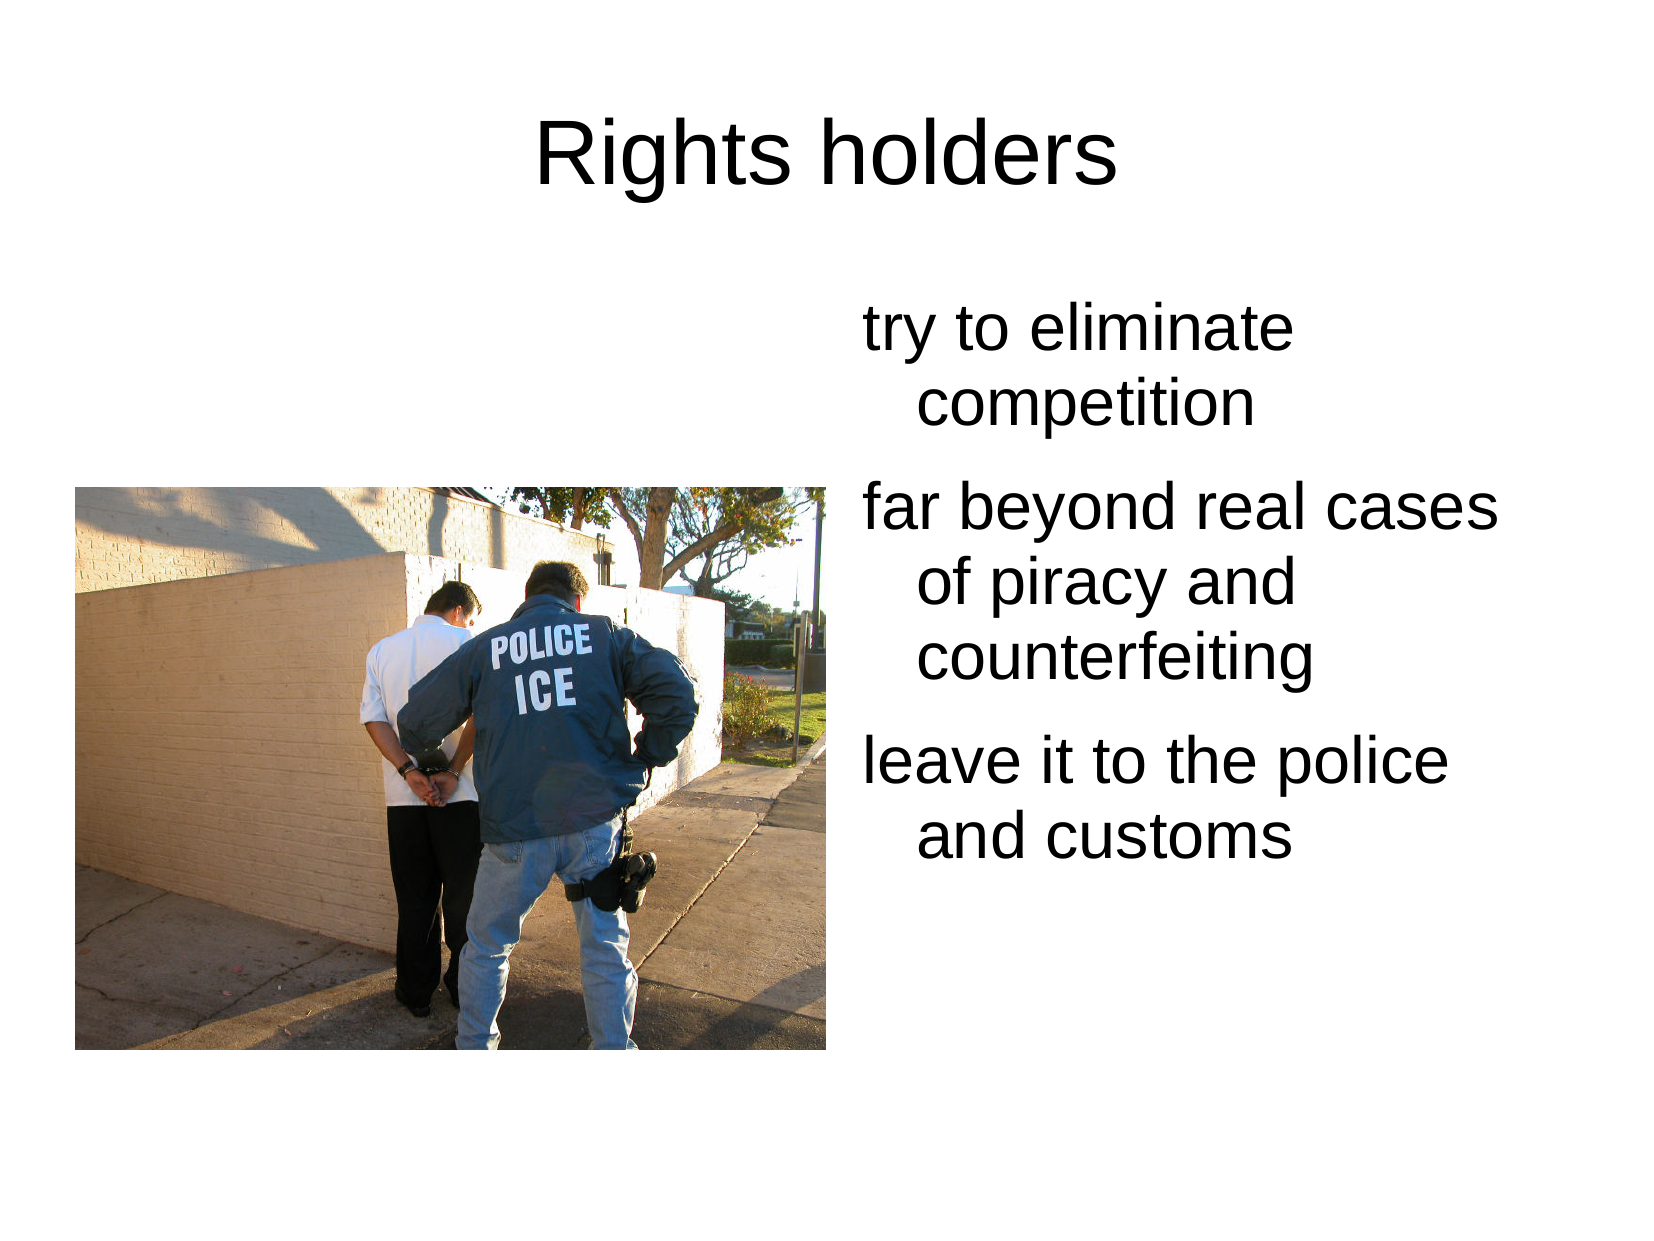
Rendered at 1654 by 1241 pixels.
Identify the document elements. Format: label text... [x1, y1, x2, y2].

list try to eliminate competition far beyond real cases of piracy and counterfeiting leave it to the police and customs [845, 290, 1572, 1109]
title Rights holders [82, 49, 1571, 257]
picture [75, 487, 826, 1051]
